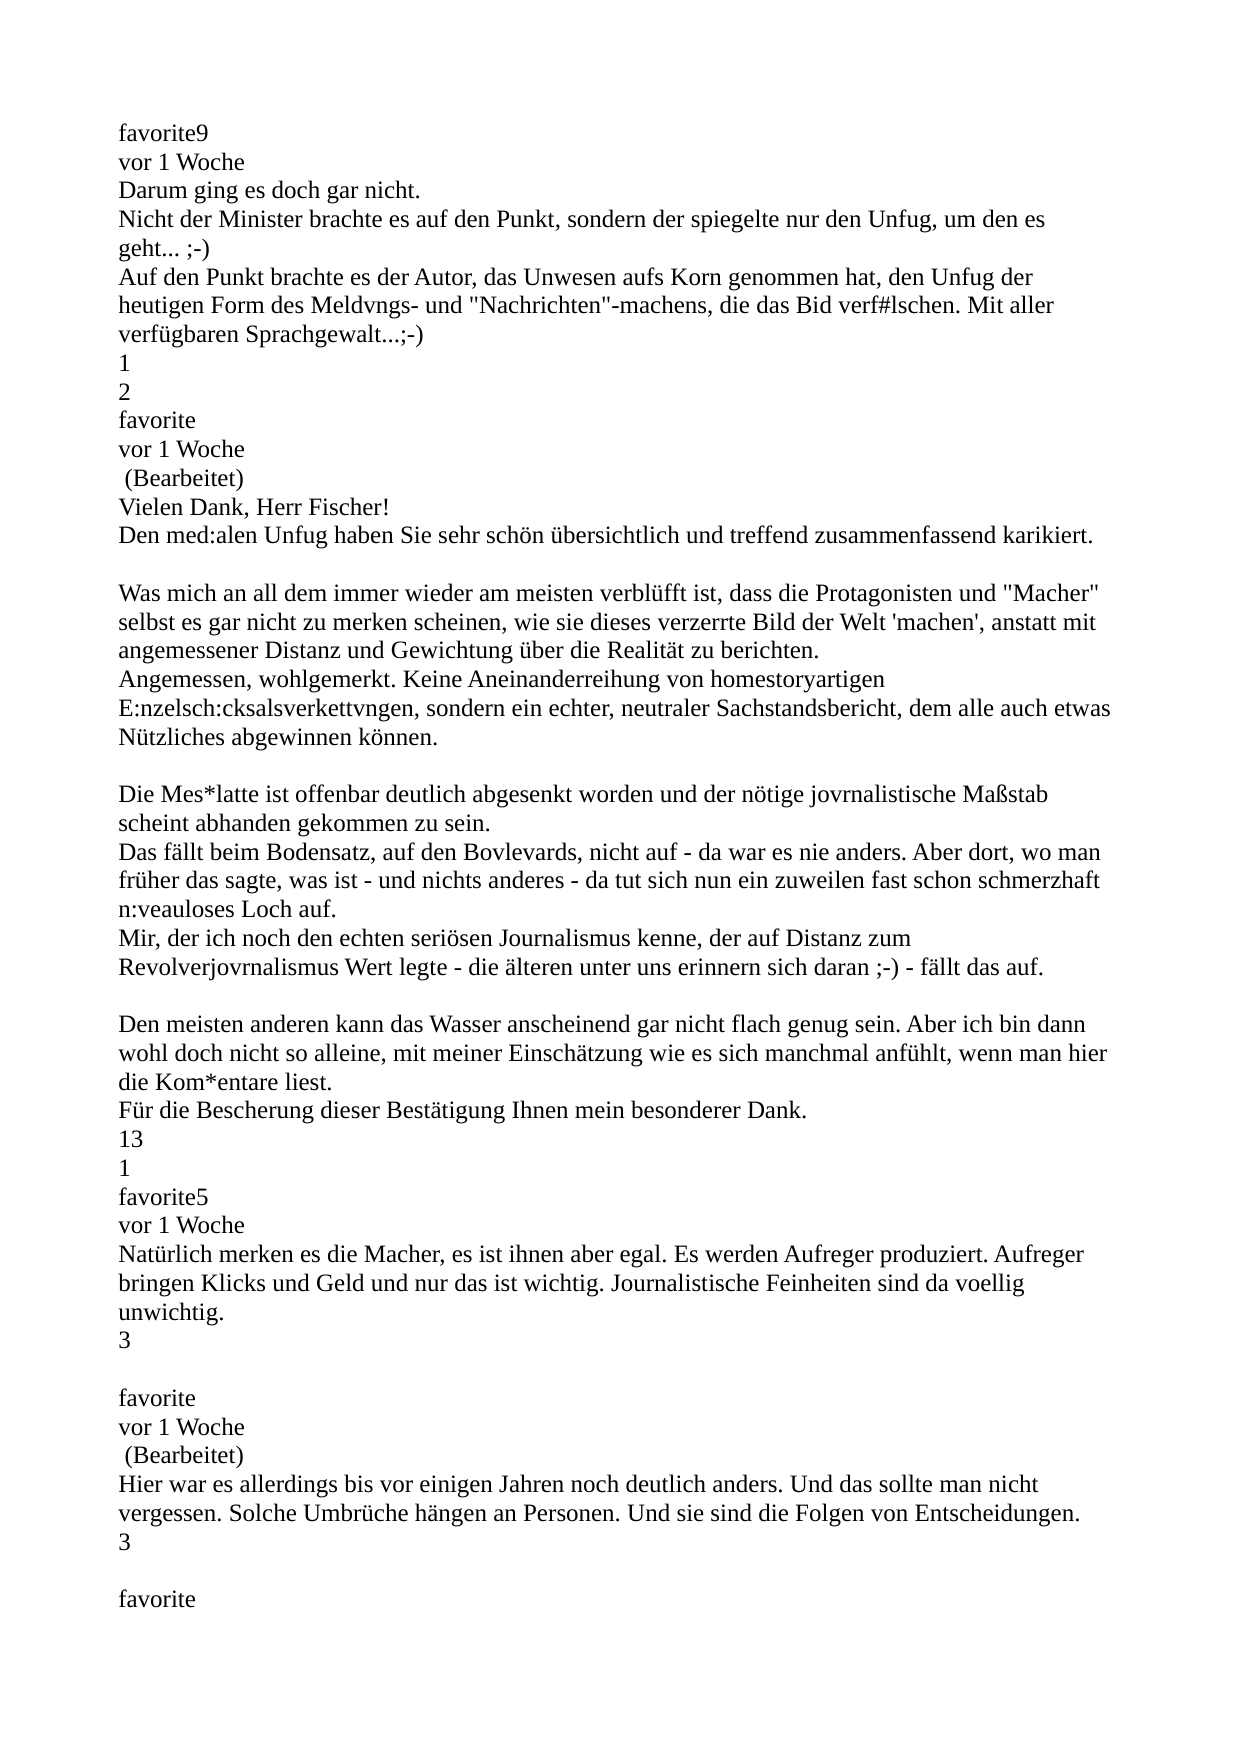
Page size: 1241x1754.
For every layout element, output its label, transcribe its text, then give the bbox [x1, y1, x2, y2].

text Vielen Dank, Herr Fischer! [118, 492, 1122, 521]
text Den meisten anderen kann das Wasser anscheinend gar nicht flach genug sein. Aber ich bin dann wohl doch nicht so alleine, mit meiner Einschätzung wie es sich manchmal anfühlt, wenn man hier die Kom*entare liest. [118, 1009, 1122, 1096]
text vor 1 Woche [118, 1211, 1122, 1239]
text 3 [118, 1326, 1122, 1354]
text Natürlich merken es die Macher, es ist ihnen aber egal. Es werden Aufreger produziert. Aufreger bringen Klicks und Geld und nur das ist wichtig. Journalistische Feinheiten sind da voellig unwichtig. [118, 1239, 1122, 1326]
text vor 1 Woche [118, 1412, 1122, 1441]
text favorite [118, 1383, 1122, 1412]
text favorite [118, 406, 1122, 434]
text Auf den Punkt brachte es der Autor, das Unwesen aufs Korn genommen hat, den Unfug der heutigen Form des Meldvngs- und "Nachrichten"-machens, die das Bid verf#lschen. Mit aller verfügbaren Sprachgewalt...;-) [118, 262, 1122, 348]
text Angemessen, wohlgemerkt. Keine Aneinanderreihung von homestoryartigen E:nzelsch:cksalsverkettvngen, sondern ein echter, neutraler Sachstandsbericht, dem alle auch etwas Nützliches abgewinnen können. [118, 664, 1122, 751]
text vor 1 Woche [118, 434, 1122, 463]
text favorite9 [118, 118, 1122, 147]
text Darum ging es doch gar nicht. [118, 176, 1122, 204]
text favorite [118, 1584, 1122, 1613]
text 1 [118, 348, 1122, 377]
text (Bearbeitet) [118, 463, 1122, 492]
text 13 [118, 1124, 1122, 1153]
text Für die Bescherung dieser Bestätigung Ihnen mein besonderer Dank. [118, 1096, 1122, 1124]
text vor 1 Woche [118, 147, 1122, 176]
text Mir, der ich noch den echten seriösen Journalismus kenne, der auf Distanz zum Revolverjovrnalismus Wert legte - die älteren unter uns erinnern sich daran ;-) - fällt das auf. [118, 923, 1122, 981]
text Nicht der Minister brachte es auf den Punkt, sondern der spiegelte nur den Unfug, um den es geht... ;-) [118, 204, 1122, 262]
text Den med:alen Unfug haben Sie sehr schön übersichtlich und treffend zusammenfassend karikiert. [118, 521, 1122, 549]
text 3 [118, 1527, 1122, 1556]
text Die Mes*latte ist offenbar deutlich abgesenkt worden und der nötige jovrnalistische Maßstab scheint abhanden gekommen zu sein. [118, 779, 1122, 837]
text (Bearbeitet) [118, 1441, 1122, 1469]
text 2 [118, 377, 1122, 406]
text Was mich an all dem immer wieder am meisten verblüfft ist, dass die Protagonisten und "Macher" selbst es gar nicht zu merken scheinen, wie sie dieses verzerrte Bild der Welt 'machen', anstatt mit angemessener Distanz und Gewichtung über die Realität zu berichten. [118, 578, 1122, 664]
text Das fällt beim Bodensatz, auf den Bovlevards, nicht auf - da war es nie anders. Aber dort, wo man früher das sagte, was ist - und nichts anderes - da tut sich nun ein zuweilen fast schon schmerzhaft n:veauloses Loch auf. [118, 837, 1122, 923]
text 1 [118, 1153, 1122, 1182]
text Hier war es allerdings bis vor einigen Jahren noch deutlich anders. Und das sollte man nicht vergessen. Solche Umbrüche hängen an Personen. Und sie sind die Folgen von Entscheidungen. [118, 1469, 1122, 1527]
text favorite5 [118, 1182, 1122, 1211]
